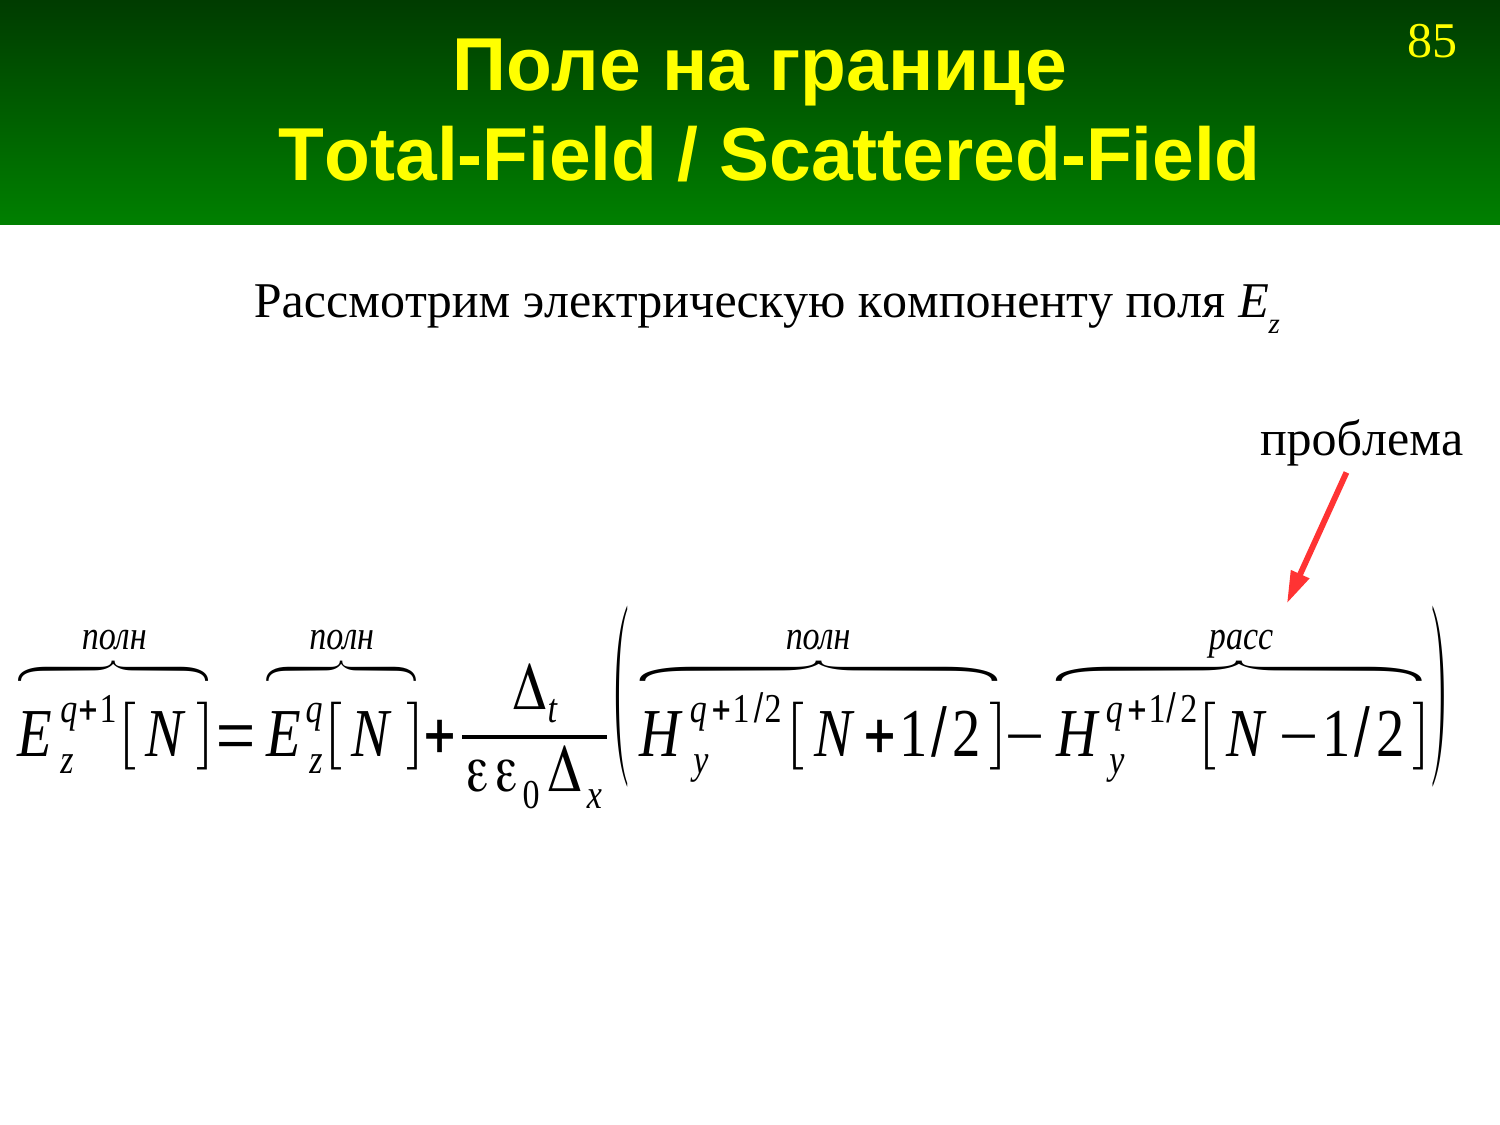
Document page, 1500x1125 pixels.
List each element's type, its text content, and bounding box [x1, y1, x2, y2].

title Поле на границе Total-Field / Scattered-Field [100, 7, 1441, 204]
text_box Рассмотрим электрическую компоненту поля Ez [239, 259, 1295, 347]
chart [0, 602, 1462, 818]
text_box проблема [1245, 397, 1479, 473]
